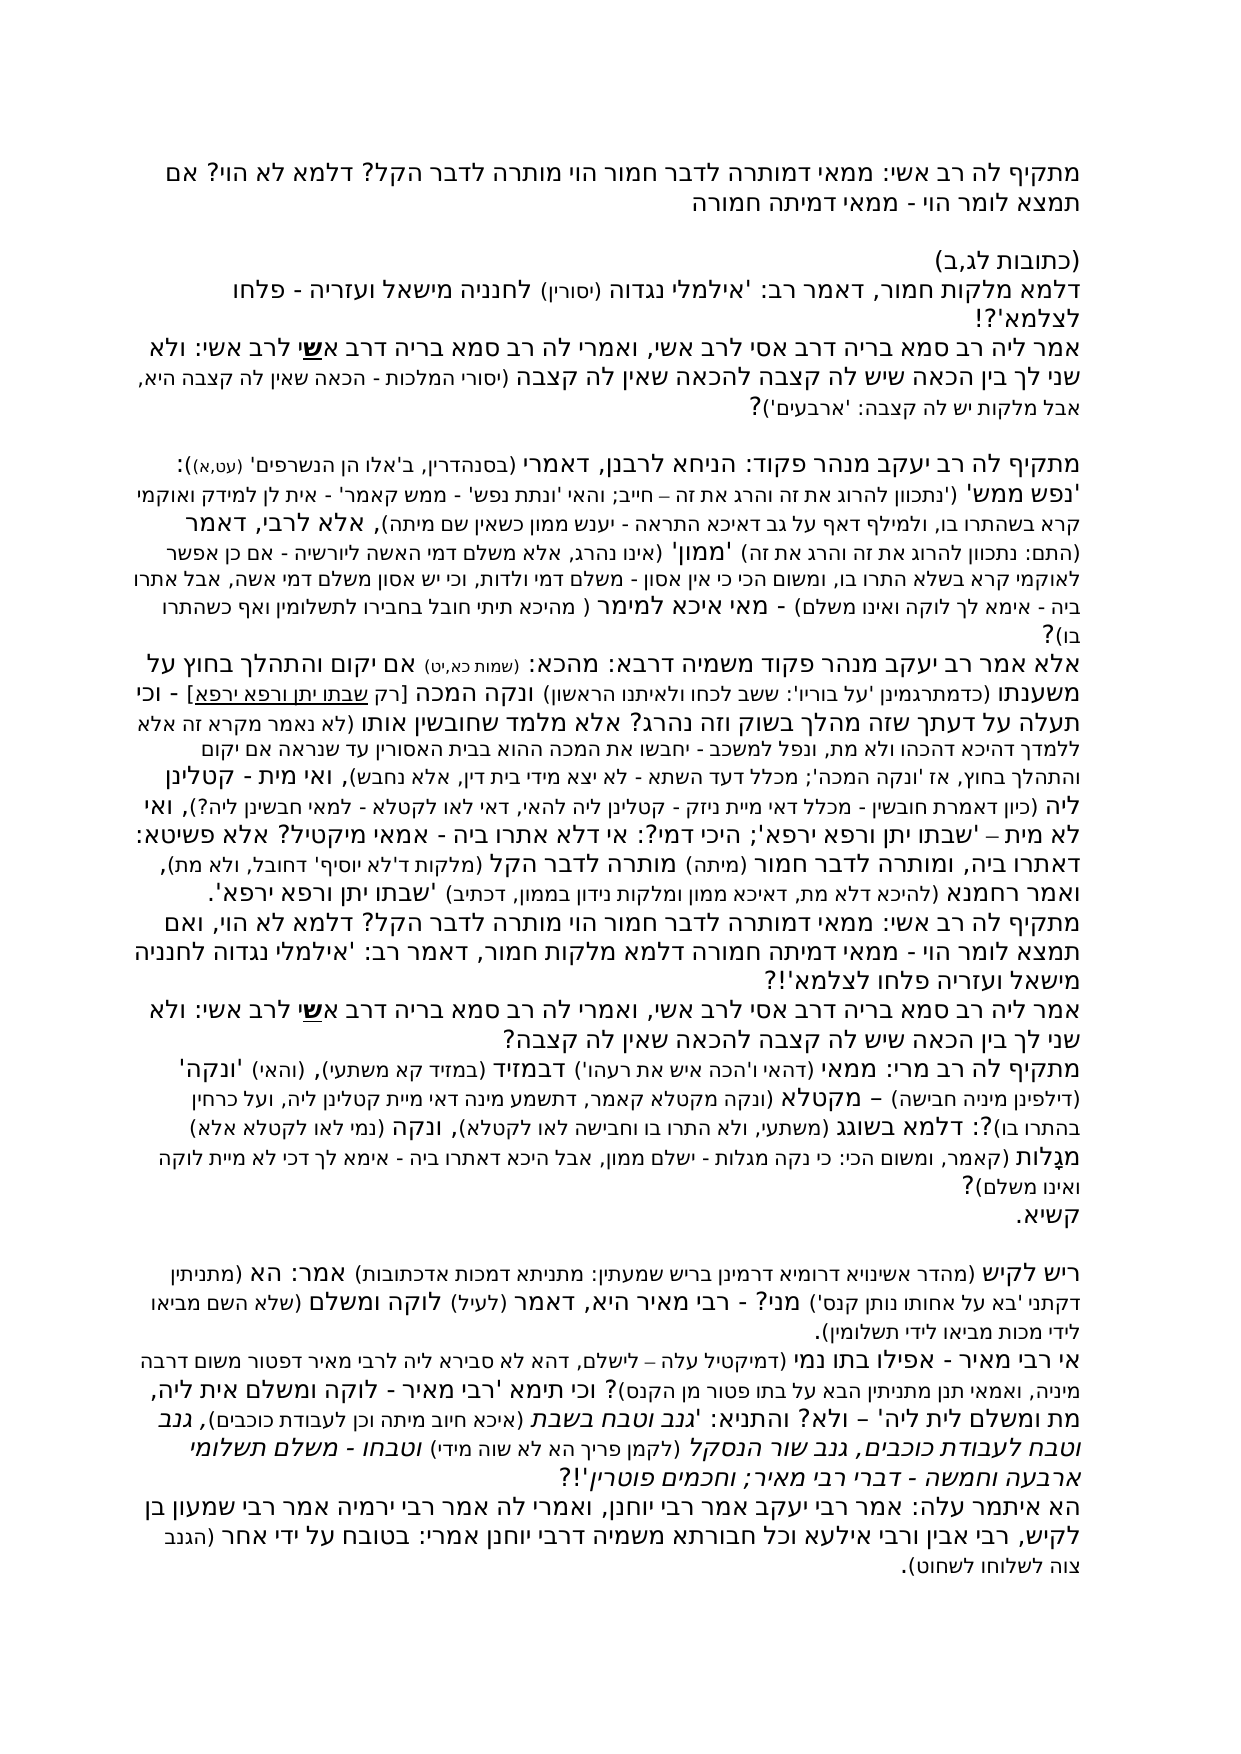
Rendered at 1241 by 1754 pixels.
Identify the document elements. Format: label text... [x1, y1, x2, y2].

text קשיא. [130, 1200, 1081, 1229]
text אמר ליה רב סמא בריה דרב אסי לרב אשי, ואמרי לה רב סמא בריה דרב אשי לרב אשי: ולא שני לך בין הכאה שיש לה קצבה להכאה שאין לה קצבה (יסורי המלכות - הכאה שאין לה קצבה היא, אבל מלקות יש לה קצבה: 'ארבעים')? [130, 333, 1081, 421]
text מתקיף לה רב מרי: ממאי (דהאי ו'הכה איש את רעהו') דבמזיד (במזיד קא משתעי), (והאי) 'ונקה' (דילפינן מיניה חבישה) – מקטלא (ונקה מקטלא קאמר, דתשמע מינה דאי מיית קטלינן ליה, ועל כרחין בהתרו בו)?: דלמא בשוגג (משתעי, ולא התרו בו וחבישה לאו לקטלא), ונקה (נמי לאו לקטלא אלא) מגָלות (קאמר, ומשום הכי: כי נקה מגלות - ישלם ממון, אבל היכא דאתרו ביה - אימא לך דכי לא מיית לוקה ואינו משלם)? [130, 1054, 1081, 1200]
text (כתובות לג,ב) [130, 246, 1081, 275]
text מתקיף לה רב יעקב מנהר פקוד: הניחא לרבנן, דאמרי (בסנהדרין, ב'אלו הן הנשרפים' (עט,א)): 'נפש ממש' ('נתכוון להרוג את זה והרג את זה – חייב; והאי 'ונתת נפש' - ממש קאמר' - אית לן למידק ואוקמי קרא בשהתרו בו, ולמילף דאף על גב דאיכא התראה - יענש ממון כשאין שם מיתה), אלא לרבי, דאמר (התם: נתכוון להרוג את זה והרג את זה) 'ממון' (אינו נהרג, אלא משלם דמי האשה ליורשיה - אם כן אפשר לאוקמי קרא בשלא התרו בו, ומשום הכי כי אין אסון - משלם דמי ולדות, וכי יש אסון משלם דמי אשה, אבל אתרו ביה - אימא לך לוקה ואינו משלם) - מאי איכא למימר ( מהיכא תיתי חובל בחבירו לתשלומין ואף כשהתרו בו)? [130, 450, 1081, 649]
text אי רבי מאיר - אפילו בתו נמי (דמיקטיל עלה – לישלם, דהא לא סבירא ליה לרבי מאיר דפטור משום דרבה מיניה, ואמאי תנן מתניתין הבא על בתו פטור מן הקנס)? וכי תימא 'רבי מאיר - לוקה ומשלם אית ליה, מת ומשלם לית ליה' – ולא? והתניא: 'גנב וטבח בשבת (איכא חיוב מיתה וכן לעבודת כוכבים), גנב וטבח לעבודת כוכבים, גנב שור הנסקל (לקמן פריך הא לא שוה מידי) וטבחו - משלם תשלומי ארבעה וחמשה - דברי רבי מאיר; וחכמים פוטרין'!? [130, 1346, 1081, 1492]
text מתקיף לה רב אשי: ממאי דמותרה לדבר חמור הוי מותרה לדבר הקל? דלמא לא הוי, ואם תמצא לומר הוי - ממאי דמיתה חמורה דלמא מלקות חמור, דאמר רב: 'אילמלי נגדוה לחנניה מישאל ועזריה פלחו לצלמא'!? [130, 908, 1081, 996]
text מתקיף לה רב אשי: ממאי דמותרה לדבר חמור הוי מותרה לדבר הקל? דלמא לא הוי? אם תמצא לומר הוי - ממאי דמיתה חמורה [130, 159, 1081, 217]
text דלמא מלקות חמור, דאמר רב: 'אילמלי נגדוה (יסורין) לחנניה מישאל ועזריה - פלחו לצלמא'?! [130, 275, 1081, 333]
text הא איתמר עלה: אמר רבי יעקב אמר רבי יוחנן, ואמרי לה אמר רבי ירמיה אמר רבי שמעון בן לקיש, רבי אבין ורבי אילעא וכל חבורתא משמיה דרבי יוחנן אמרי: בטובח על ידי אחר (הגנב צוה לשלוחו לשחוט). [130, 1492, 1081, 1579]
text ריש לקיש (מהדר אשינויא דרומיא דרמינן בריש שמעתין: מתניתא דמכות אדכתובות) אמר: הא (מתניתין דקתני 'בא על אחותו נותן קנס') מני? - רבי מאיר היא, דאמר (לעיל) לוקה ומשלם (שלא השם מביאו לידי מכות מביאו לידי תשלומין). [130, 1258, 1081, 1346]
text אלא אמר רב יעקב מנהר פקוד משמיה דרבא: מהכא: (שמות כא,יט) אם יקום והתהלך בחוץ על משענתו (כדמתרגמינן 'על בוריו': ששב לכחו ולאיתנו הראשון) ונקה המכה [רק שבתו יתן ורפא ירפא] - וכי תעלה על דעתך שזה מהלך בשוק וזה נהרג? אלא מלמד שחובשין אותו (לא נאמר מקרא זה אלא ללמדך דהיכא דהכהו ולא מת, ונפל למשכב - יחבשו את המכה ההוא בבית האסורין עד שנראה אם יקום והתהלך בחוץ, אז 'ונקה המכה'; מכלל דעד השתא - לא יצא מידי בית דין, אלא נחבש), ואי מית - קטלינן ליה (כיון דאמרת חובשין - מכלל דאי מיית ניזק - קטלינן ליה להאי, דאי לאו לקטלא - למאי חבשינן ליה?), ואי לא מית – 'שבתו יתן ורפא ירפא'; היכי דמי?: אי דלא אתרו ביה - אמאי מיקטיל? אלא פשיטא: דאתרו ביה, ומותרה לדבר חמור (מיתה) מותרה לדבר הקל (מלקות ד'לא יוסיף' דחובל, ולא מת), ואמר רחמנא (להיכא דלא מת, דאיכא ממון ומלקות נידון בממון, דכתיב) 'שבתו יתן ורפא ירפא'. [130, 649, 1081, 908]
text אמר ליה רב סמא בריה דרב אסי לרב אשי, ואמרי לה רב סמא בריה דרב אשי לרב אשי: ולא שני לך בין הכאה שיש לה קצבה להכאה שאין לה קצבה? [130, 996, 1081, 1054]
